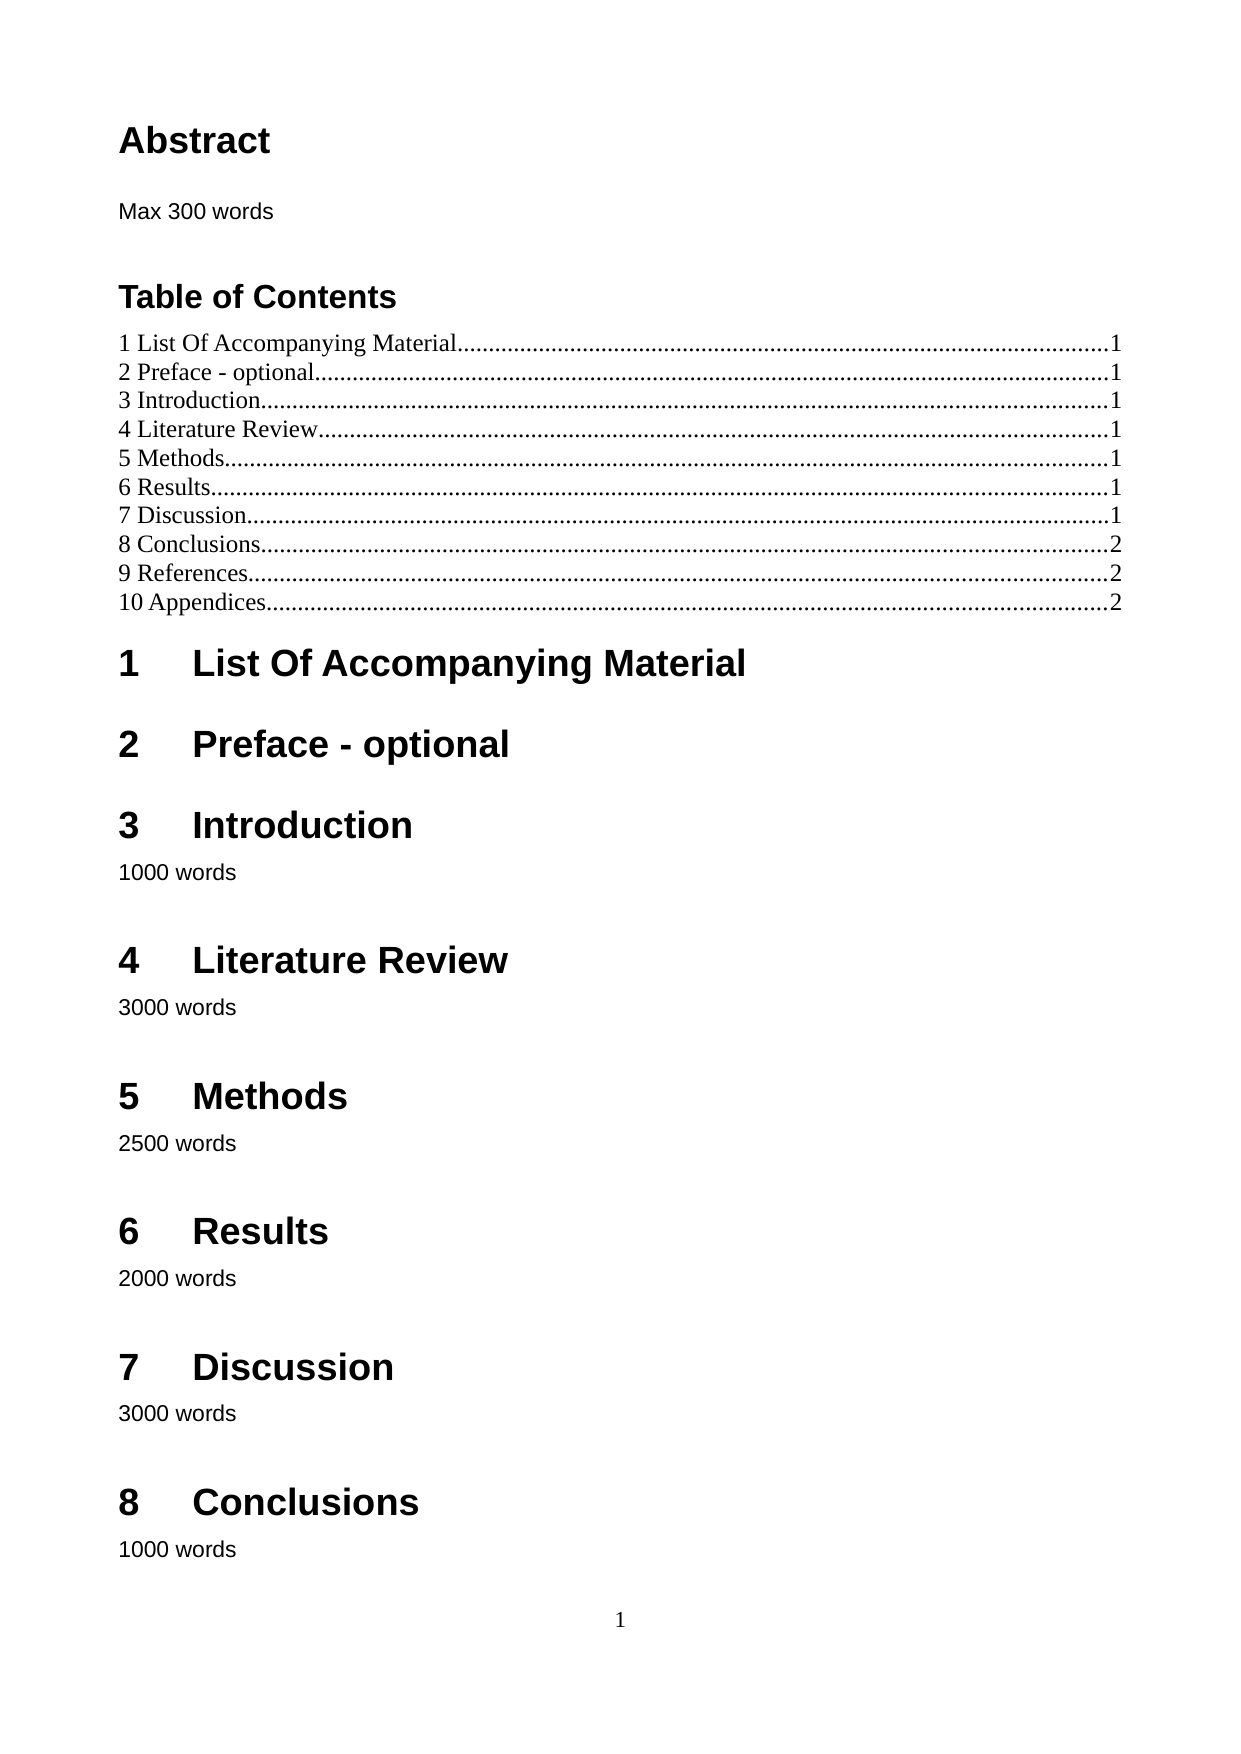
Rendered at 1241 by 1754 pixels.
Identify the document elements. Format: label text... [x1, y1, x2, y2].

text 2500 words [118, 1129, 1122, 1156]
text 3 Introduction 1 [118, 385, 1122, 414]
text 5 Methods 1 [118, 443, 1122, 472]
subtitle Introduction [118, 803, 1122, 846]
subtitle Literature Review [118, 938, 1122, 982]
text 2 Preface - optional 1 [118, 357, 1122, 385]
subtitle Results [118, 1209, 1122, 1252]
subtitle Preface - optional [118, 721, 1122, 765]
text 6 Results 1 [118, 472, 1122, 500]
text 10 Appendices 2 [118, 587, 1122, 615]
subtitle Conclusions [118, 1480, 1122, 1523]
subtitle Table of Contents [118, 277, 1122, 315]
text 1 List Of Accompanying Material 1 [118, 328, 1122, 357]
text 3000 words [118, 994, 1122, 1021]
text 4 Literature Review 1 [118, 414, 1122, 443]
text 8 Conclusions 2 [118, 529, 1122, 558]
text 1000 words [118, 1536, 1122, 1562]
text 1000 words [118, 859, 1122, 885]
text 2000 words [118, 1265, 1122, 1291]
text Abstract [118, 118, 1122, 161]
text 3000 words [118, 1400, 1122, 1427]
text 7 Discussion 1 [118, 500, 1122, 529]
subtitle Discussion [118, 1344, 1122, 1388]
subtitle Methods [118, 1073, 1122, 1117]
subtitle List Of Accompanying Material [118, 640, 1122, 684]
text 9 References 2 [118, 558, 1122, 587]
text Max 300 words [118, 198, 1122, 224]
